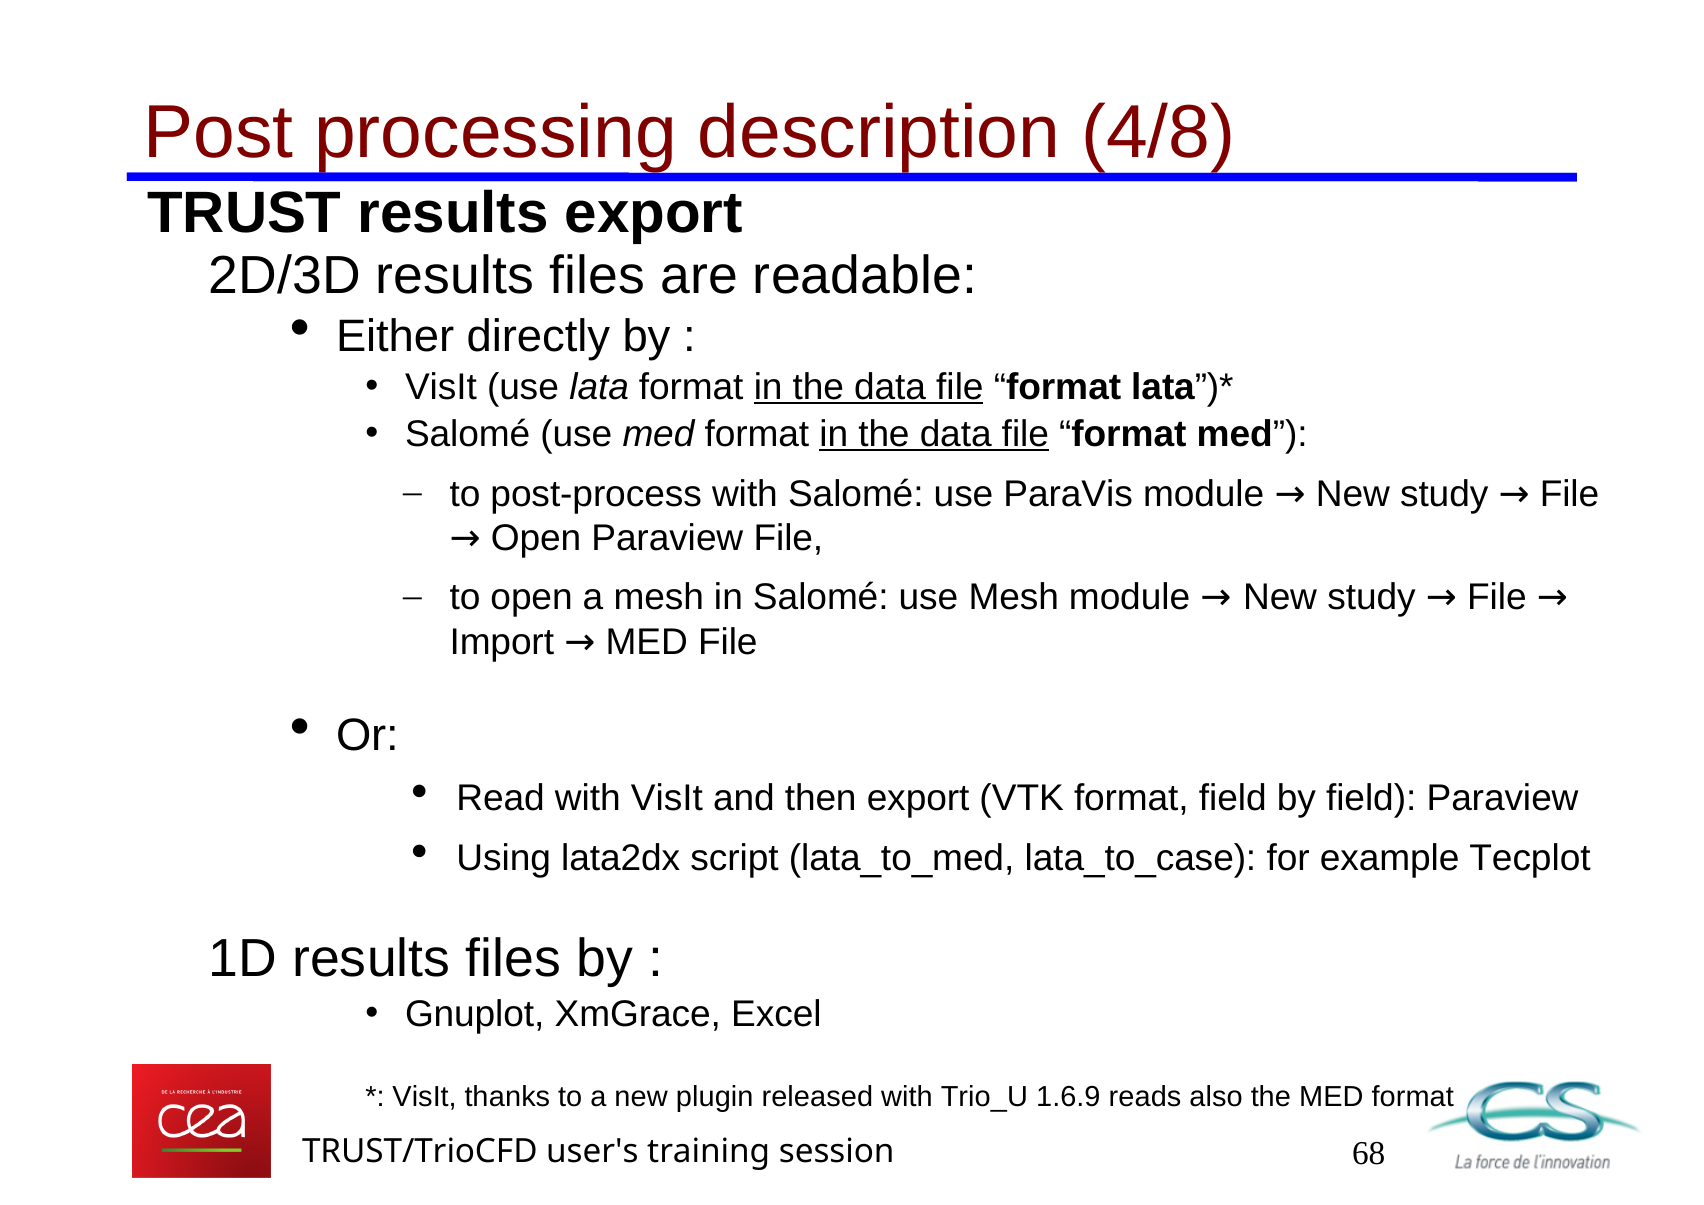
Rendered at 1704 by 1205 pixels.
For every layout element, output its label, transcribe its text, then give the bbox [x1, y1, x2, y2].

title Post processing description (4/8) [127, 39, 1577, 172]
list TRUST results export [131, 174, 1580, 280]
list 2D/3D results files are readable: Either directly by : VisIt (use lata format in the data file “format lata”)* Salomé (use med format in the data file “format med”): to post-process with Salomé: use ParaVis module → New study → File → Open Paraview File, to open a mesh in Salomé: use Mesh module → New study → File → Import → MED File Or: Read with VisIt and then export (VTK format, field by field): Paraview Using lata2dx script (lata_to_med, lata_to_case): for example Tecplot 1D results files by : Gnuplot, XmGrace, Excel *: VisIt, thanks to a new plugin released with Trio_U 1.6.9 reads also the MED format [192, 244, 1641, 1130]
picture [1423, 1072, 1648, 1179]
picture [132, 1064, 271, 1178]
